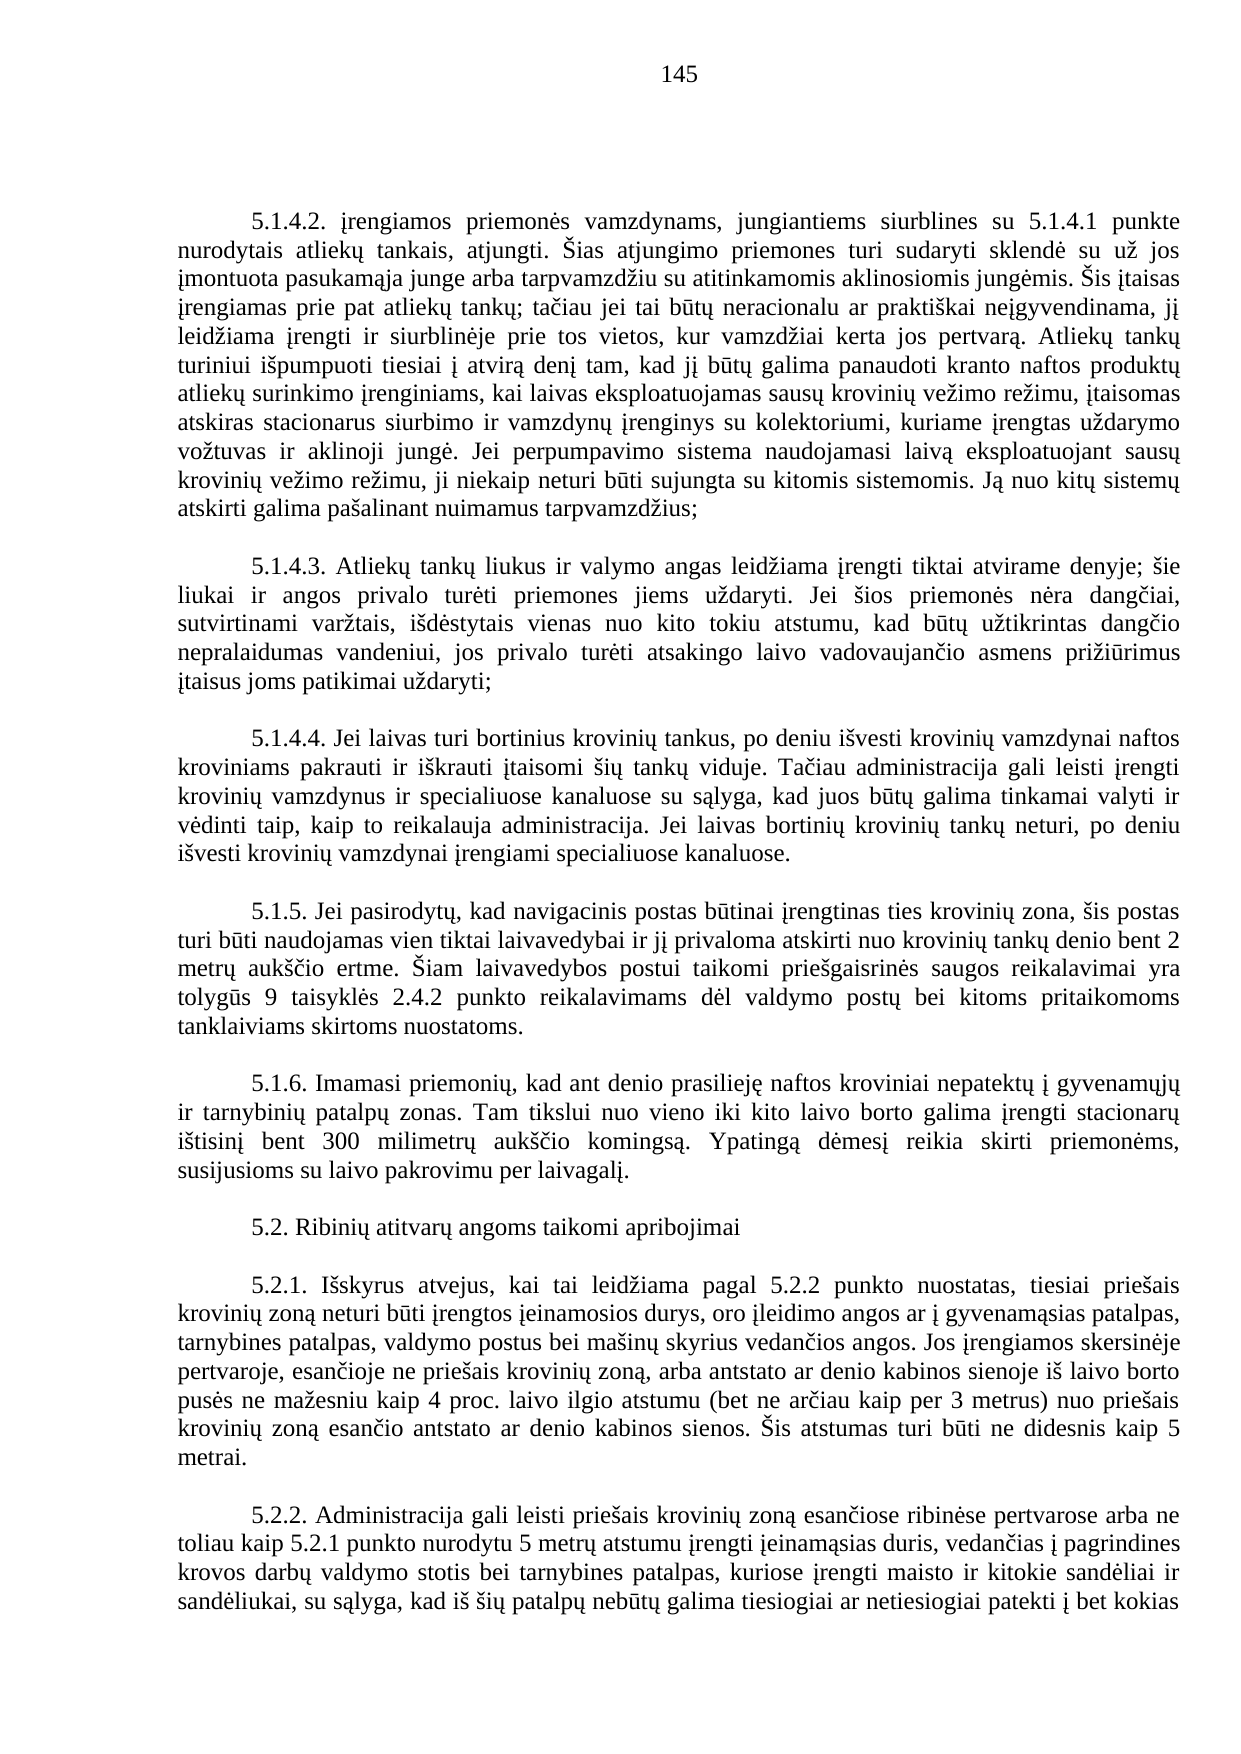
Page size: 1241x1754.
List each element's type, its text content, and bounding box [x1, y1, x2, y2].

text 5.1.4.4. Jei laivas turi bortinius krovinių tankus, po deniu išvesti krovinių vamzdynai naftos kroviniams pakrauti ir iškrauti įtaisomi šių tankų viduje. Tačiau administracija gali leisti įrengti krovinių vamzdynus ir specialiuose kanaluose su sąlyga, kad juos būtų galima tinkamai valyti ir vėdinti taip, kaip to reikalauja administracija. Jei laivas bortinių krovinių tankų neturi, po deniu išvesti krovinių vamzdynai įrengiami specialiuose kanaluose. [177, 723, 1181, 867]
text 5.1.5. Jei pasirodytų, kad navigacinis postas būtinai įrengtinas ties krovinių zona, šis postas turi būti naudojamas vien tiktai laivavedybai ir jį privaloma atskirti nuo krovinių tankų denio bent 2 metrų aukščio ertme. Šiam laivavedybos postui taikomi priešgaisrinės saugos reikalavimai yra tolygūs 9 taisyklės 2.4.2 punkto reikalavimams dėl valdymo postų bei kitoms pritaikomoms tanklaiviams skirtoms nuostatoms. [177, 896, 1181, 1040]
text 5.1.4.3. Atliekų tankų liukus ir valymo angas leidžiama įrengti tiktai atvirame denyje; šie liukai ir angos privalo turėti priemones jiems uždaryti. Jei šios priemonės nėra dangčiai, sutvirtinami varžtais, išdėstytais vienas nuo kito tokiu atstumu, kad būtų užtikrintas dangčio nepralaidumas vandeniui, jos privalo turėti atsakingo laivo vadovaujančio asmens prižiūrimus įtaisus joms patikimai uždaryti; [177, 551, 1181, 695]
text 5.2. Ribinių atitvarų angoms taikomi apribojimai [177, 1212, 1181, 1241]
text 5.2.1. Išskyrus atvejus, kai tai leidžiama pagal 5.2.2 punkto nuostatas, tiesiai priešais krovinių zoną neturi būti įrengtos įeinamosios durys, oro įleidimo angos ar į gyvenamąsias patalpas, tarnybines patalpas, valdymo postus bei mašinų skyrius vedančios angos. Jos įrengiamos skersinėje pertvaroje, esančioje ne priešais krovinių zoną, arba antstato ar denio kabinos sienoje iš laivo borto pusės ne mažesniu kaip 4 proc. laivo ilgio atstumu (bet ne arčiau kaip per 3 metrus) nuo priešais krovinių zoną esančio antstato ar denio kabinos sienos. Šis atstumas turi būti ne didesnis kaip 5 metrai. [177, 1270, 1181, 1471]
text 5.1.6. Imamasi priemonių, kad ant denio prasilieję naftos kroviniai nepatektų į gyvenamųjų ir tarnybinių patalpų zonas. Tam tikslui nuo vieno iki kito laivo borto galima įrengti stacionarų ištisinį bent 300 milimetrų aukščio komingsą. Ypatingą dėmesį reikia skirti priemonėms, susijusioms su laivo pakrovimu per laivagalį. [177, 1068, 1181, 1183]
text 5.1.4.2. įrengiamos priemonės vamzdynams, jungiantiems siurblines su 5.1.4.1 punkte nurodytais atliekų tankais, atjungti. Šias atjungimo priemones turi sudaryti sklendė su už jos įmontuota pasukamąja junge arba tarpvamzdžiu su atitinkamomis aklinosiomis jungėmis. Šis įtaisas įrengiamas prie pat atliekų tankų; tačiau jei tai būtų neracionalu ar praktiškai neįgyvendinama, jį leidžiama įrengti ir siurblinėje prie tos vietos, kur vamzdžiai kerta jos pertvarą. Atliekų tankų turiniui išpumpuoti tiesiai į atvirą denį tam, kad jį būtų galima panaudoti kranto naftos produktų atliekų surinkimo įrenginiams, kai laivas eksploatuojamas sausų krovinių vežimo režimu, įtaisomas atskiras stacionarus siurbimo ir vamzdynų įrenginys su kolektoriumi, kuriame įrengtas uždarymo vožtuvas ir aklinoji jungė. Jei perpumpavimo sistema naudojamasi laivą eksploatuojant sausų krovinių vežimo režimu, ji niekaip neturi būti sujungta su kitomis sistemomis. Ją nuo kitų sistemų atskirti galima pašalinant nuimamus tarpvamzdžius; [177, 206, 1181, 522]
text 5.2.2. Administracija gali leisti priešais krovinių zoną esančiose ribinėse pertvarose arba ne toliau kaip 5.2.1 punkto nurodytu 5 metrų atstumu įrengti įeinamąsias duris, vedančias į pagrindines krovos darbų valdymo stotis bei tarnybines patalpas, kuriose įrengti maisto ir kitokie sandėliai ir sandėliukai, su sąlyga, kad iš šių patalpų nebūtų galima tiesiogiai ar netiesiogiai patekti į bet kokias [177, 1500, 1181, 1615]
